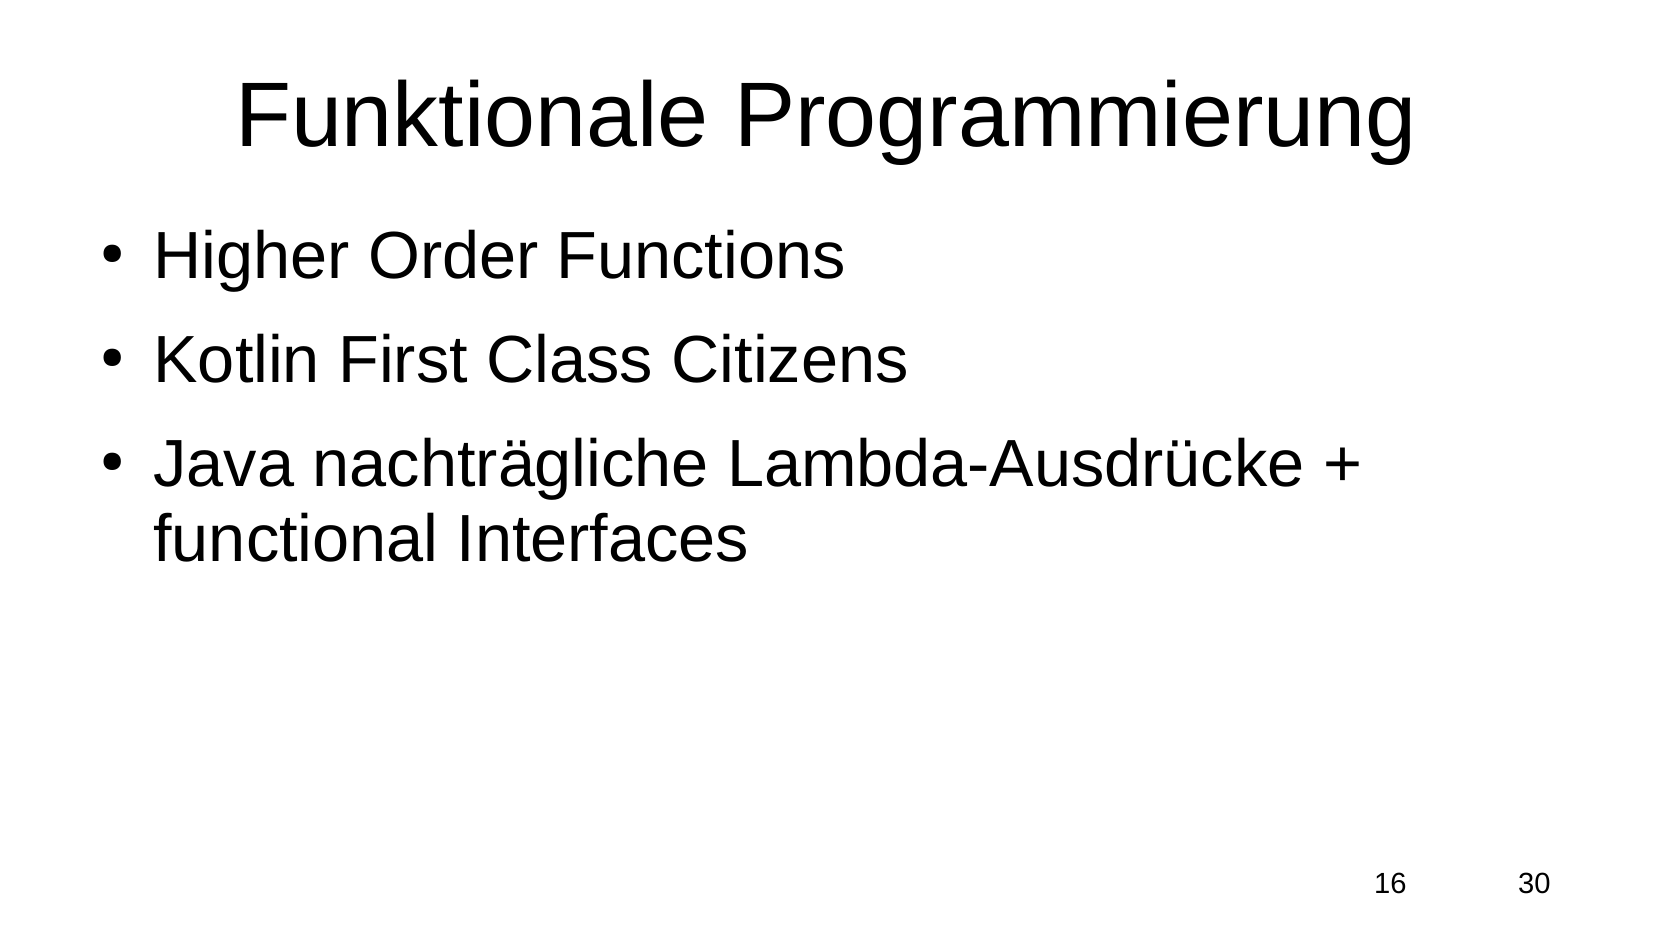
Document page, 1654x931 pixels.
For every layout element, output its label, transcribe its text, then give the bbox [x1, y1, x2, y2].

list Higher Order Functions Kotlin First Class Citizens Java nachträgliche Lambda-Ausdrücke + functional Interfaces [82, 217, 1571, 758]
title Funktionale Programmierung [82, 37, 1571, 193]
